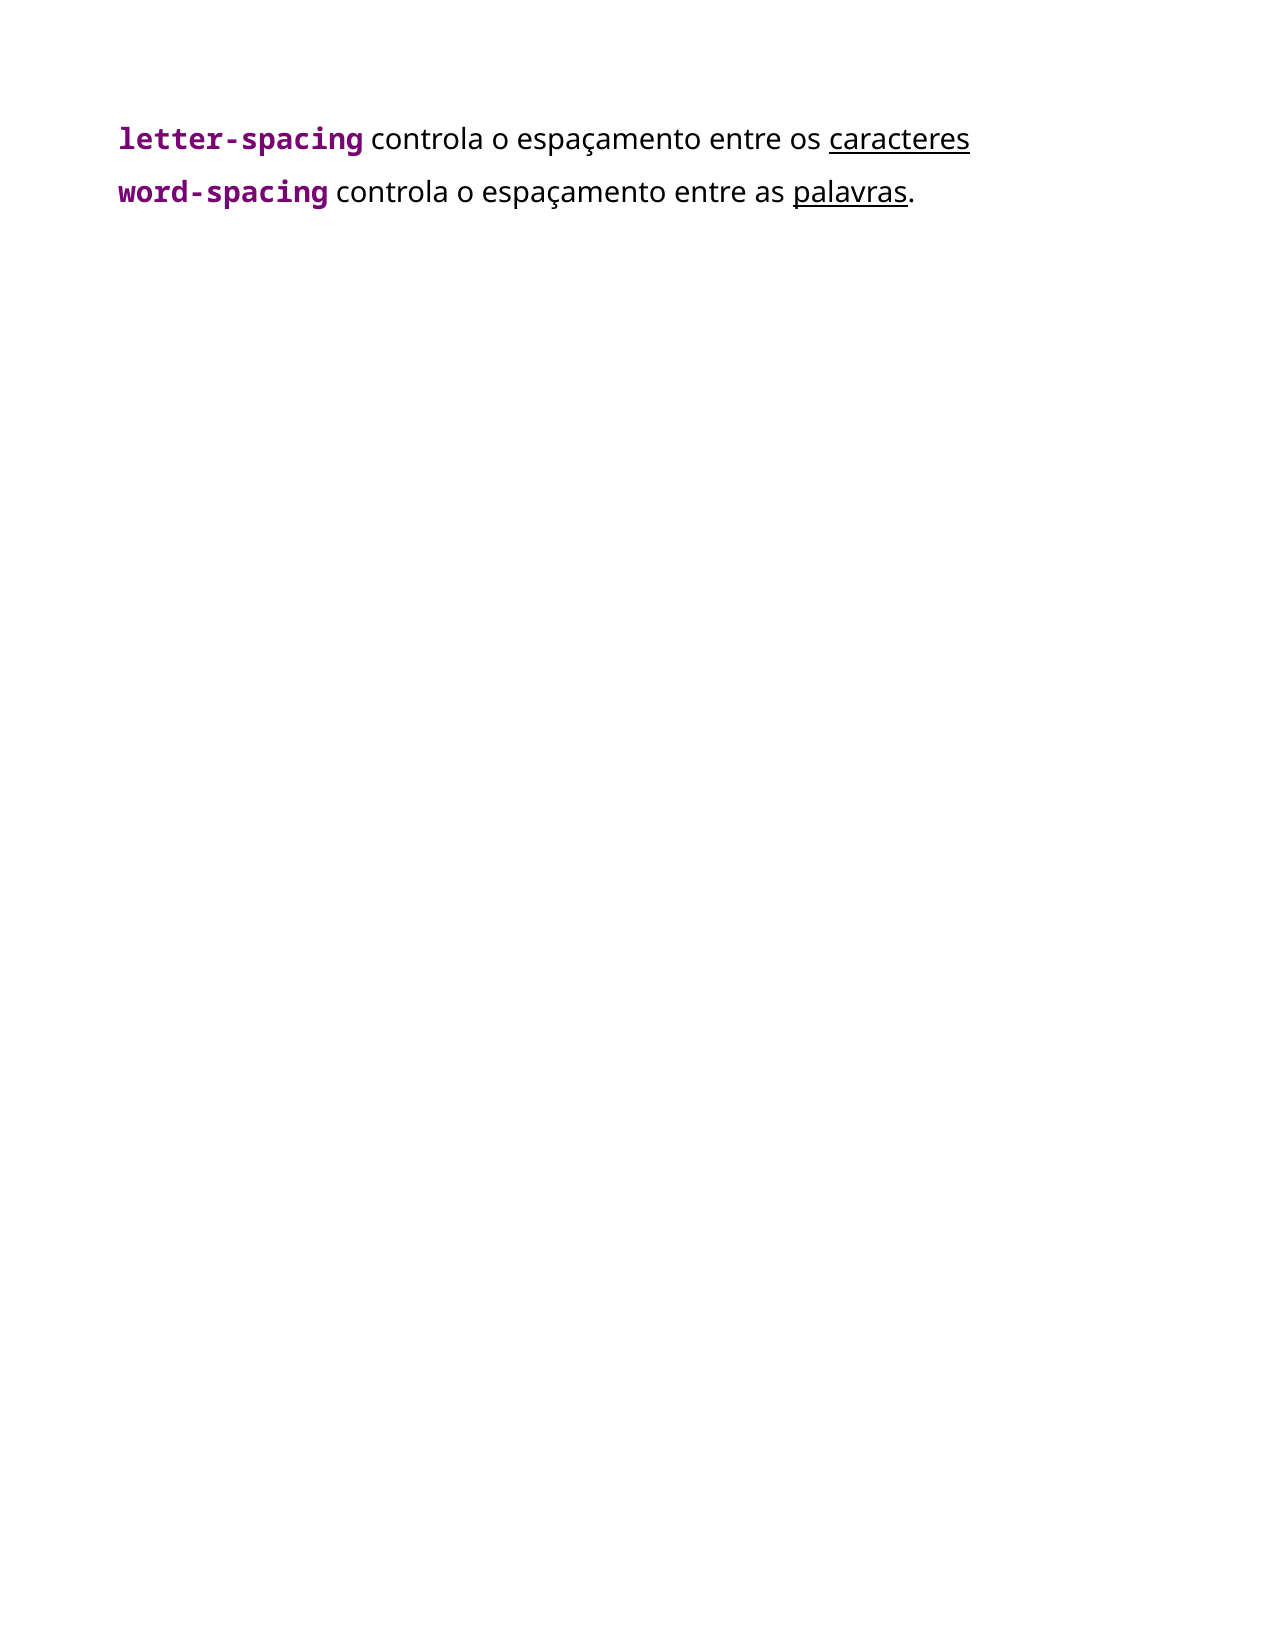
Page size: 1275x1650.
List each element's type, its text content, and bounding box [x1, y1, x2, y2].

text letter-spacing controla o espaçamento entre os caracteres [118, 118, 1157, 158]
text word-spacing controla o espaçamento entre as palavras. [118, 172, 1157, 211]
